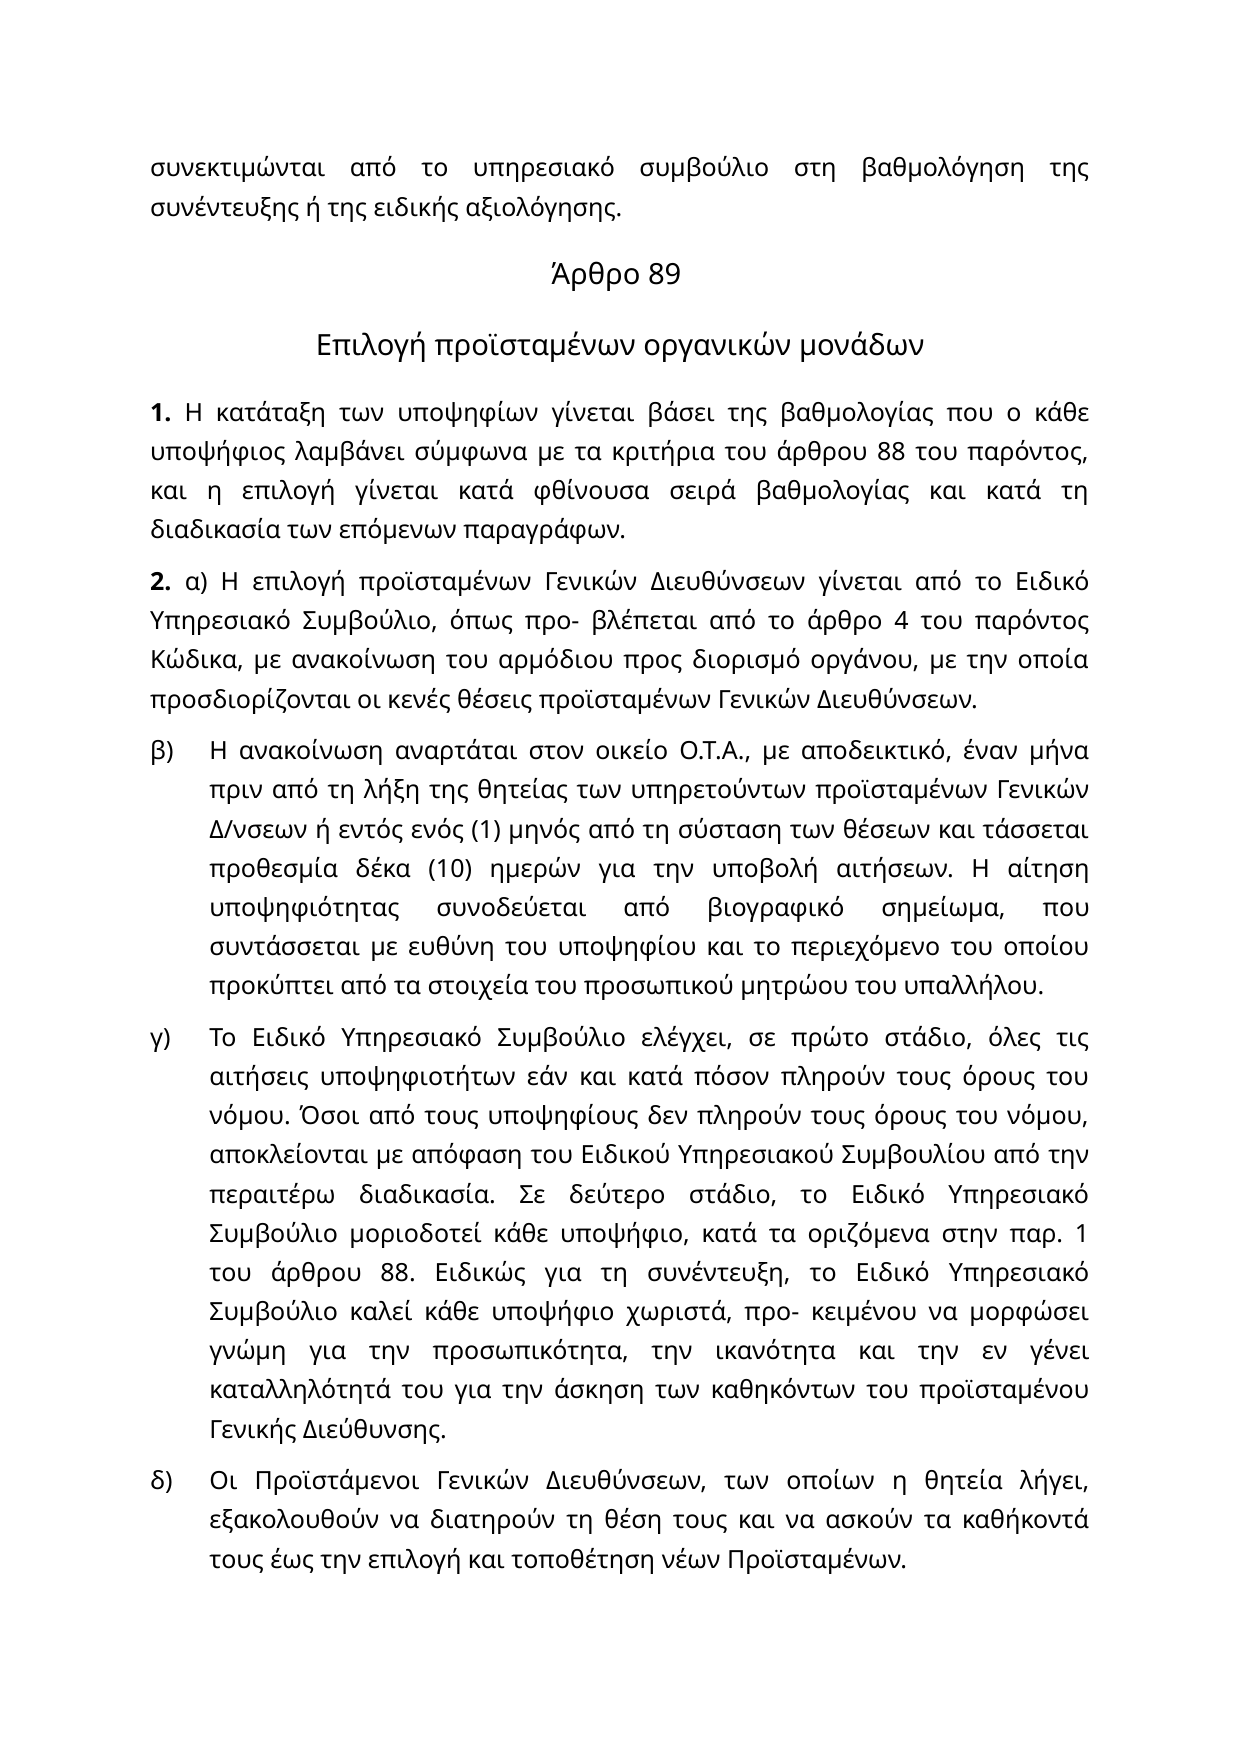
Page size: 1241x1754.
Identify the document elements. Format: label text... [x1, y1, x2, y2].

list δ) Οι Προϊστάμενοι Γενικών Διευθύνσεων, των οποίων η θητεία λήγει, εξακολουθούν να διατηρούν τη θέση τους και να ασκούν τα καθήκοντά τους έως την επιλογή και τοποθέτηση νέων Προϊσταμένων. [150, 1463, 1090, 1575]
subtitle Άρθρο 89 [150, 253, 1090, 293]
text συνεκτιμώνται από το υπηρεσιακό συμβούλιο στη βαθμολόγηση της συνέντευξης ή της ειδικής αξιολόγησης. [150, 150, 1090, 223]
list γ) Το Ειδικό Υπηρεσιακό Συμβούλιο ελέγχει, σε πρώτο στάδιο, όλες τις αιτήσεις υποψηφιοτήτων εάν και κατά πόσον πληρούν τους όρους του νόμου. Όσοι από τους υποψηφίους δεν πληρούν τους όρους του νόμου, αποκλείονται με απόφαση του Ειδικού Υπηρεσιακού Συμβουλίου από την περαιτέρω διαδικασία. Σε δεύτερο στάδιο, το Ειδικό Υπηρεσιακό Συμβούλιο μοριοδοτεί κάθε υποψήφιο, κατά τα οριζόμενα στην παρ. 1 του άρθρου 88. Ειδικώς για τη συνέντευξη, το Ειδικό Υπηρεσιακό Συμβούλιο καλεί κάθε υποψήφιο χωριστά, προ- κειμένου να μορφώσει γνώμη για την προσωπικότητα, την ικανότητα και την εν γένει καταλληλότητά του για την άσκηση των καθηκόντων του προϊσταμένου Γενικής Διεύθυνσης. [150, 1019, 1090, 1445]
text 1. Η κατάταξη των υποψηφίων γίνεται βάσει της βαθμολογίας που ο κάθε υποψήφιος λαμβάνει σύμφωνα με τα κριτήρια του άρθρου 88 του παρόντος, και η επιλογή γίνεται κατά φθίνουσα σειρά βαθμολογίας και κατά τη διαδικασία των επόμενων παραγράφων. [150, 394, 1090, 546]
list β) Η ανακοίνωση αναρτάται στον οικείο Ο.Τ.Α., με αποδεικτικό, έναν μήνα πριν από τη λήξη της θητείας των υπηρετούντων προϊσταμένων Γενικών Δ/νσεων ή εντός ενός (1) μηνός από τη σύσταση των θέσεων και τάσσεται προθεσμία δέκα (10) ημερών για την υποβολή αιτήσεων. Η αίτηση υποψηφιότητας συνοδεύεται από βιογραφικό σημείωμα, που συντάσσεται με ευθύνη του υποψηφίου και το περιεχόμενο του οποίου προκύπτει από τα στοιχεία του προσωπικού μητρώου του υπαλλήλου. [150, 733, 1090, 1002]
text 2. α) Η επιλογή προϊσταμένων Γενικών Διευθύνσεων γίνεται από το Ειδικό Υπηρεσιακό Συμβούλιο, όπως προ- βλέπεται από το άρθρο 4 του παρόντος Κώδικα, με ανακοίνωση του αρμόδιου προς διορισμό οργάνου, με την οποία προσδιορίζονται οι κενές θέσεις προϊσταμένων Γενικών Διευθύνσεων. [150, 564, 1090, 715]
subtitle Επιλογή προϊσταμένων οργανικών μονάδων [150, 324, 1090, 364]
